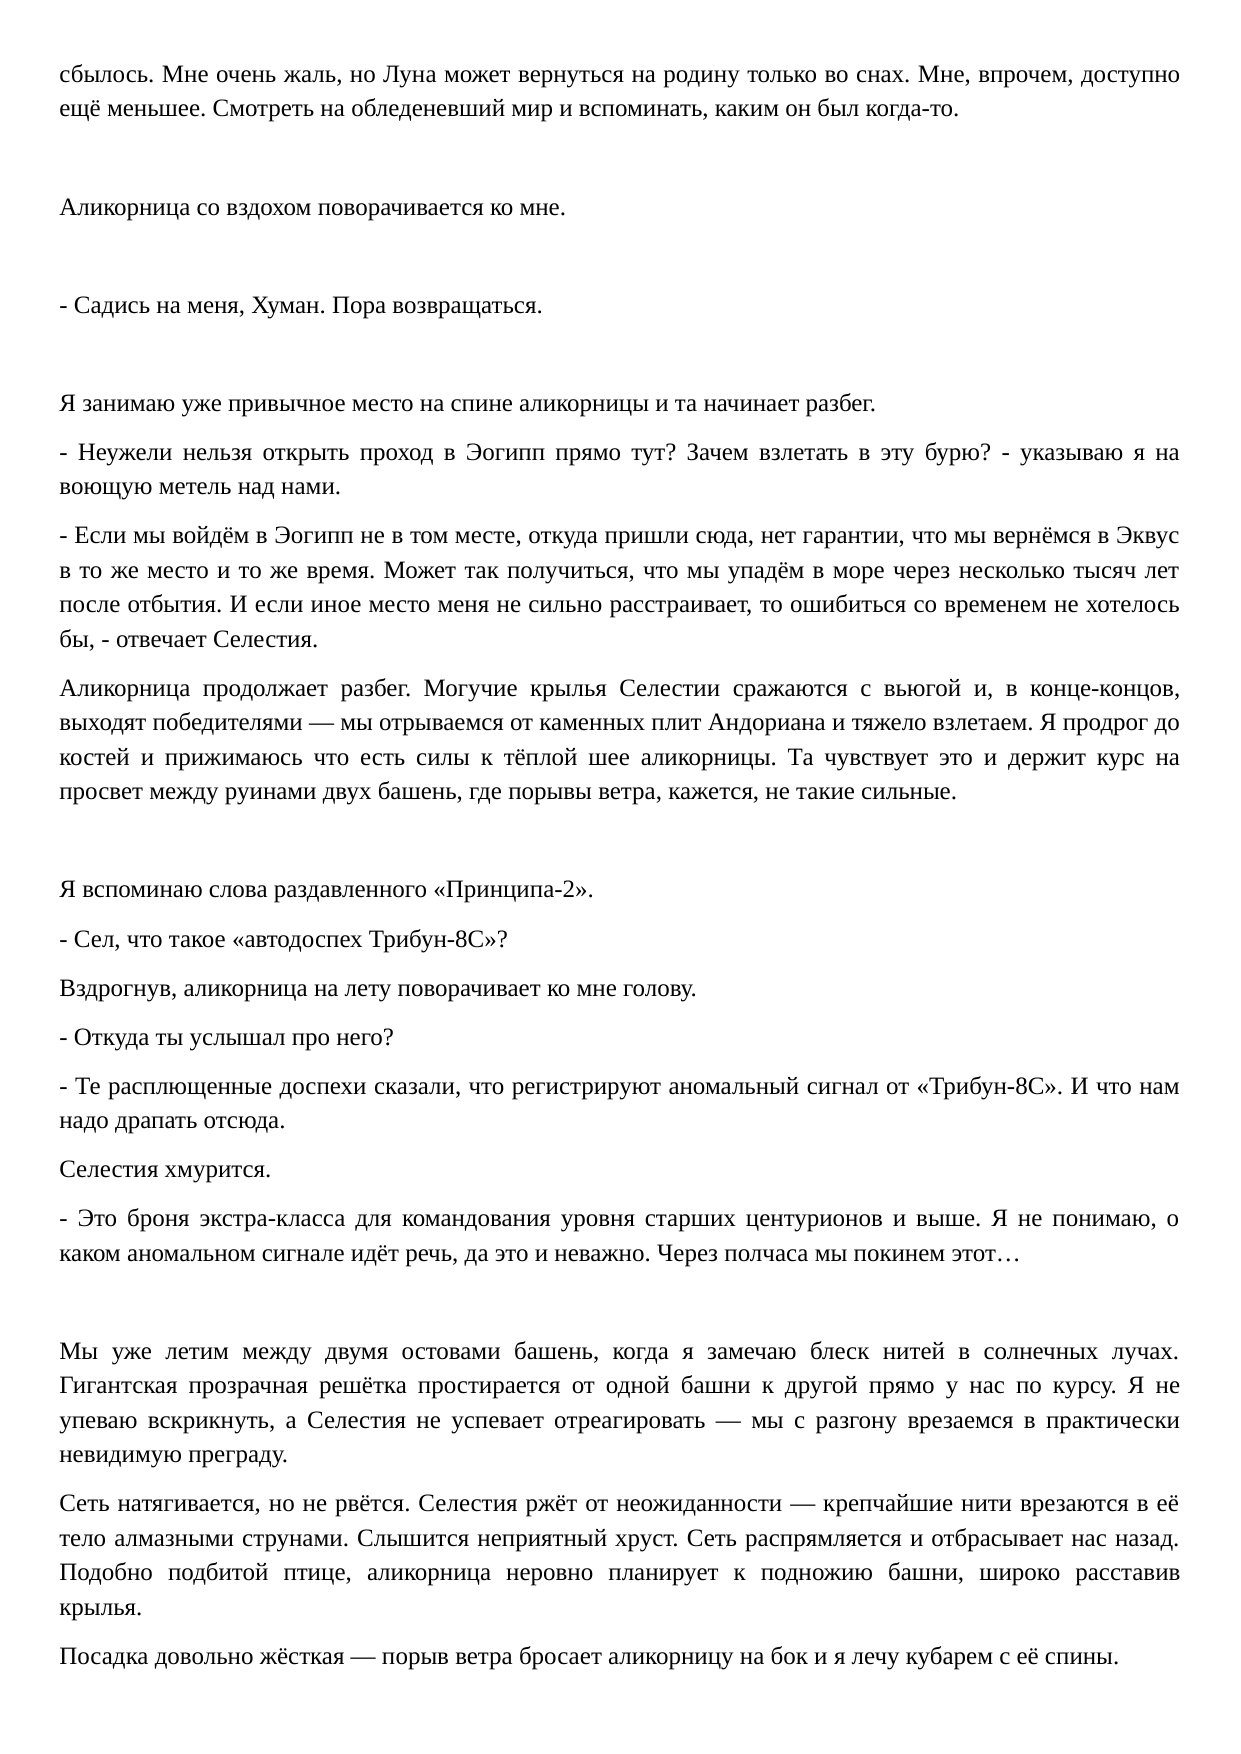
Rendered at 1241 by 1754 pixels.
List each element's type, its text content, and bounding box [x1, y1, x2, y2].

text - Если мы войдём в Эогипп не в том месте, откуда пришли сюда, нет гарантии, что мы вернёмся в Эквус в то же место и то же время. Может так получиться, что мы упадём в море через несколько тысяч лет после отбытия. И если иное место меня не сильно расстраивает, то ошибиться со временем не хотелось бы, - отвечает Селестия. [59, 521, 1181, 653]
text - Те расплющенные доспехи сказали, что регистрируют аномальный сигнал от «Трибун-8С». И что нам надо драпать отсюда. [59, 1071, 1181, 1134]
text Мы уже летим между двумя остовами башень, когда я замечаю блеск нитей в солнечных лучах. Гигантская прозрачная решётка простирается от одной башни к другой прямо у нас по курсу. Я не упеваю вскрикнуть, а Селестия не успевает отреагировать — мы с разгону врезаемся в практически невидимую преграду. [59, 1336, 1181, 1468]
text - Откуда ты услышал про него? [59, 1022, 1181, 1051]
text сбылось. Мне очень жаль, но Луна может вернуться на родину только во снах. Мне, впрочем, доступно ещё меньшее. Смотреть на обледеневший мир и вспоминать, каким он был когда-то. [59, 59, 1181, 122]
text Сеть натягивается, но не рвётся. Селестия ржёт от неожиданности — крепчайшие нити врезаются в её тело алмазными струнами. Слышится неприятный хруст. Сеть распрямляется и отбрасывает нас назад. Подобно подбитой птице, аликорница неровно планирует к подножию башни, широко расставив крылья. [59, 1488, 1181, 1621]
text - Сел, что такое «автодоспех Трибун-8С»? [59, 924, 1181, 952]
text - Это броня экстра-класса для командования уровня старших центурионов и выше. Я не понимаю, о каком аномальном сигнале идёт речь, да это и неважно. Через полчаса мы покинем этот… [59, 1203, 1181, 1267]
text Селестия хмурится. [59, 1154, 1181, 1183]
text - Садись на меня, Хуман. Пора возвращаться. [59, 290, 1181, 318]
text Посадка довольно жёсткая — порыв ветра бросает аликорницу на бок и я лечу кубарем с её спины. [59, 1641, 1181, 1670]
text Я вспоминаю слова раздавленного «Принципа-2». [59, 874, 1181, 903]
text Аликорница продолжает разбег. Могучие крылья Селестии сражаются с вьюгой и, в конце-концов, выходят победителями — мы отрываемся от каменных плит Андориана и тяжело взлетаем. Я продрог до костей и прижимаюсь что есть силы к тёплой шее аликорницы. Та чувствует это и держит курс на просвет между руинами двух башень, где порывы ветра, кажется, не такие сильные. [59, 673, 1181, 805]
text - Неужели нельзя открыть проход в Эогипп прямо тут? Зачем взлетать в эту бурю? - указываю я на воющую метель над нами. [59, 437, 1181, 500]
text Аликорница со вздохом поворачивается ко мне. [59, 192, 1181, 220]
text Я занимаю уже привычное место на спине аликорницы и та начинает разбег. [59, 388, 1181, 417]
text Вздрогнув, аликорница на лету поворачивает ко мне голову. [59, 973, 1181, 1001]
